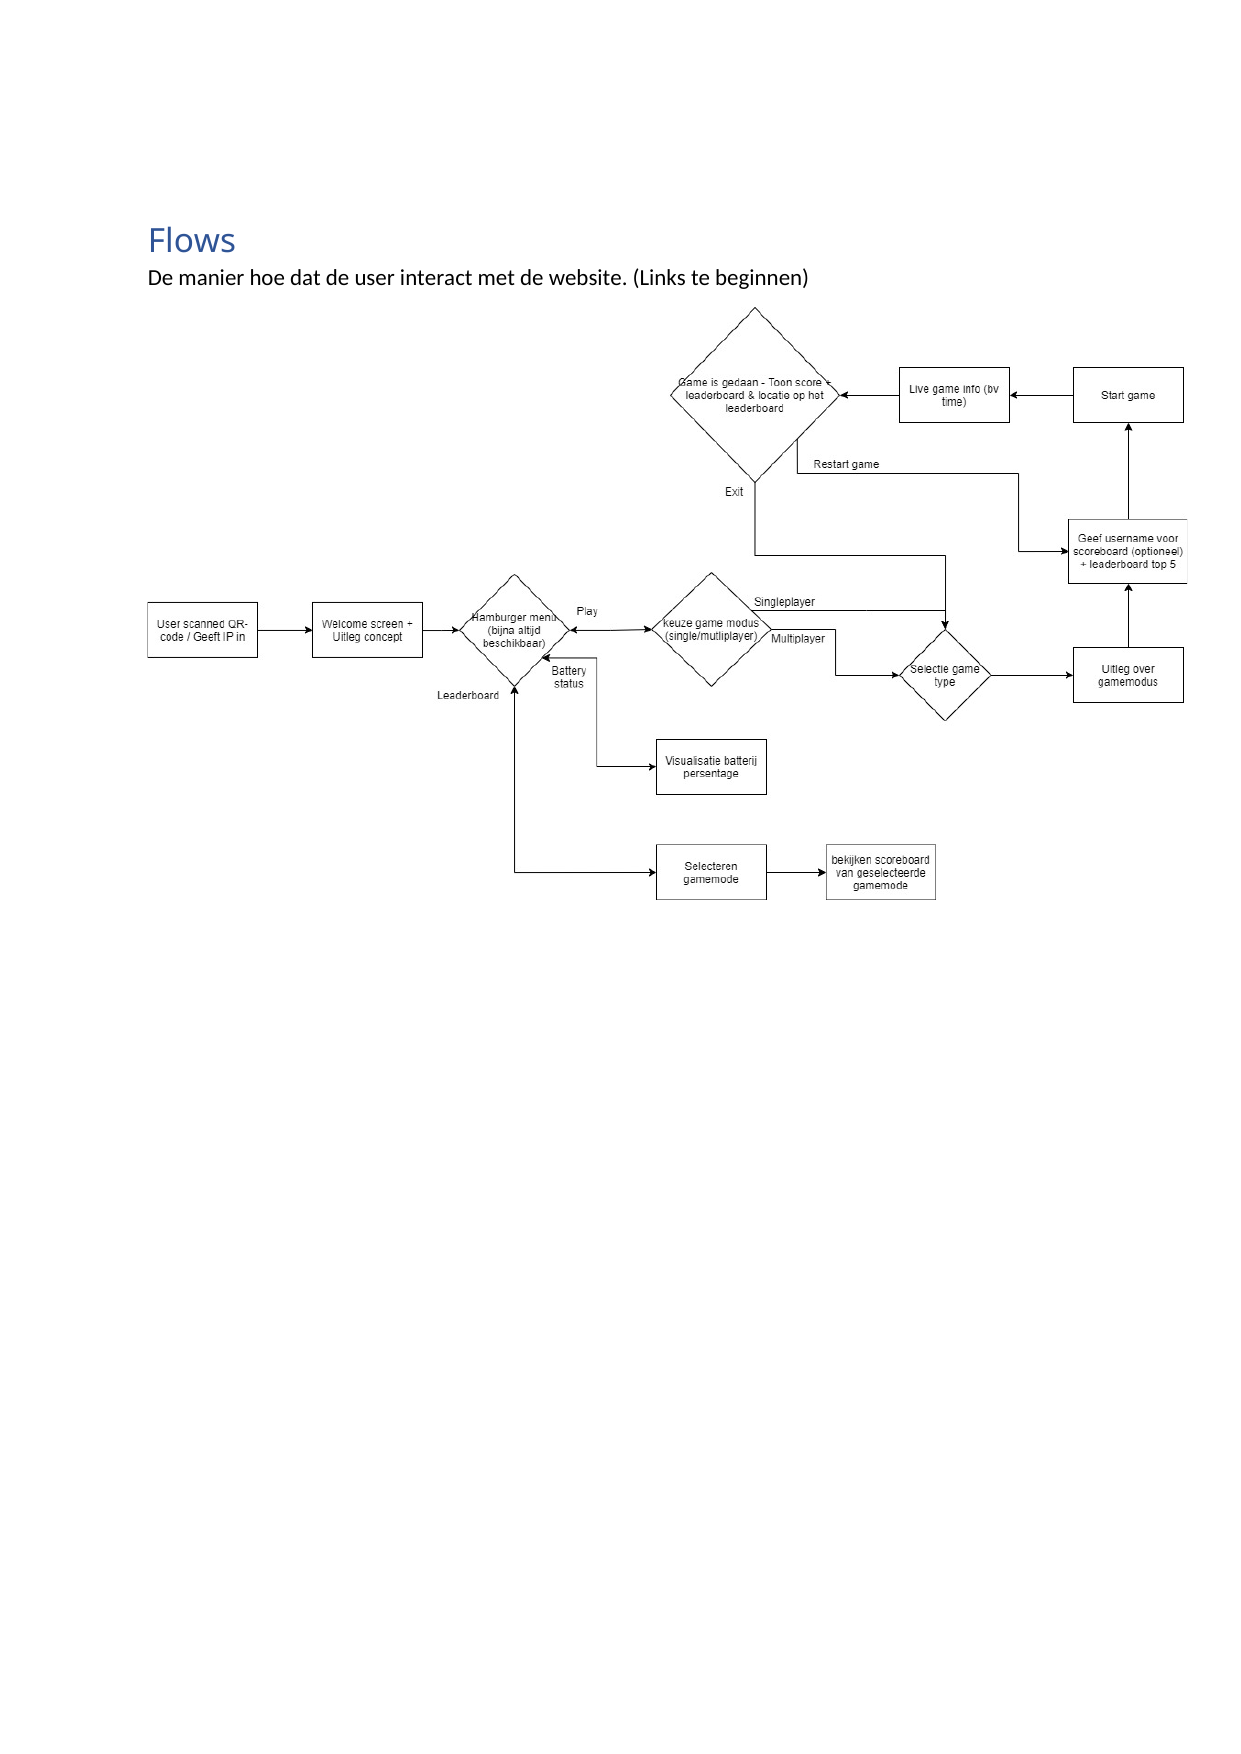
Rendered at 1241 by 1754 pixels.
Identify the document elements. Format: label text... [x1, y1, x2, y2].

text De manier hoe dat de user interact met de website. (Links te beginnen) [148, 263, 1093, 291]
subtitle Flows [148, 217, 1093, 263]
